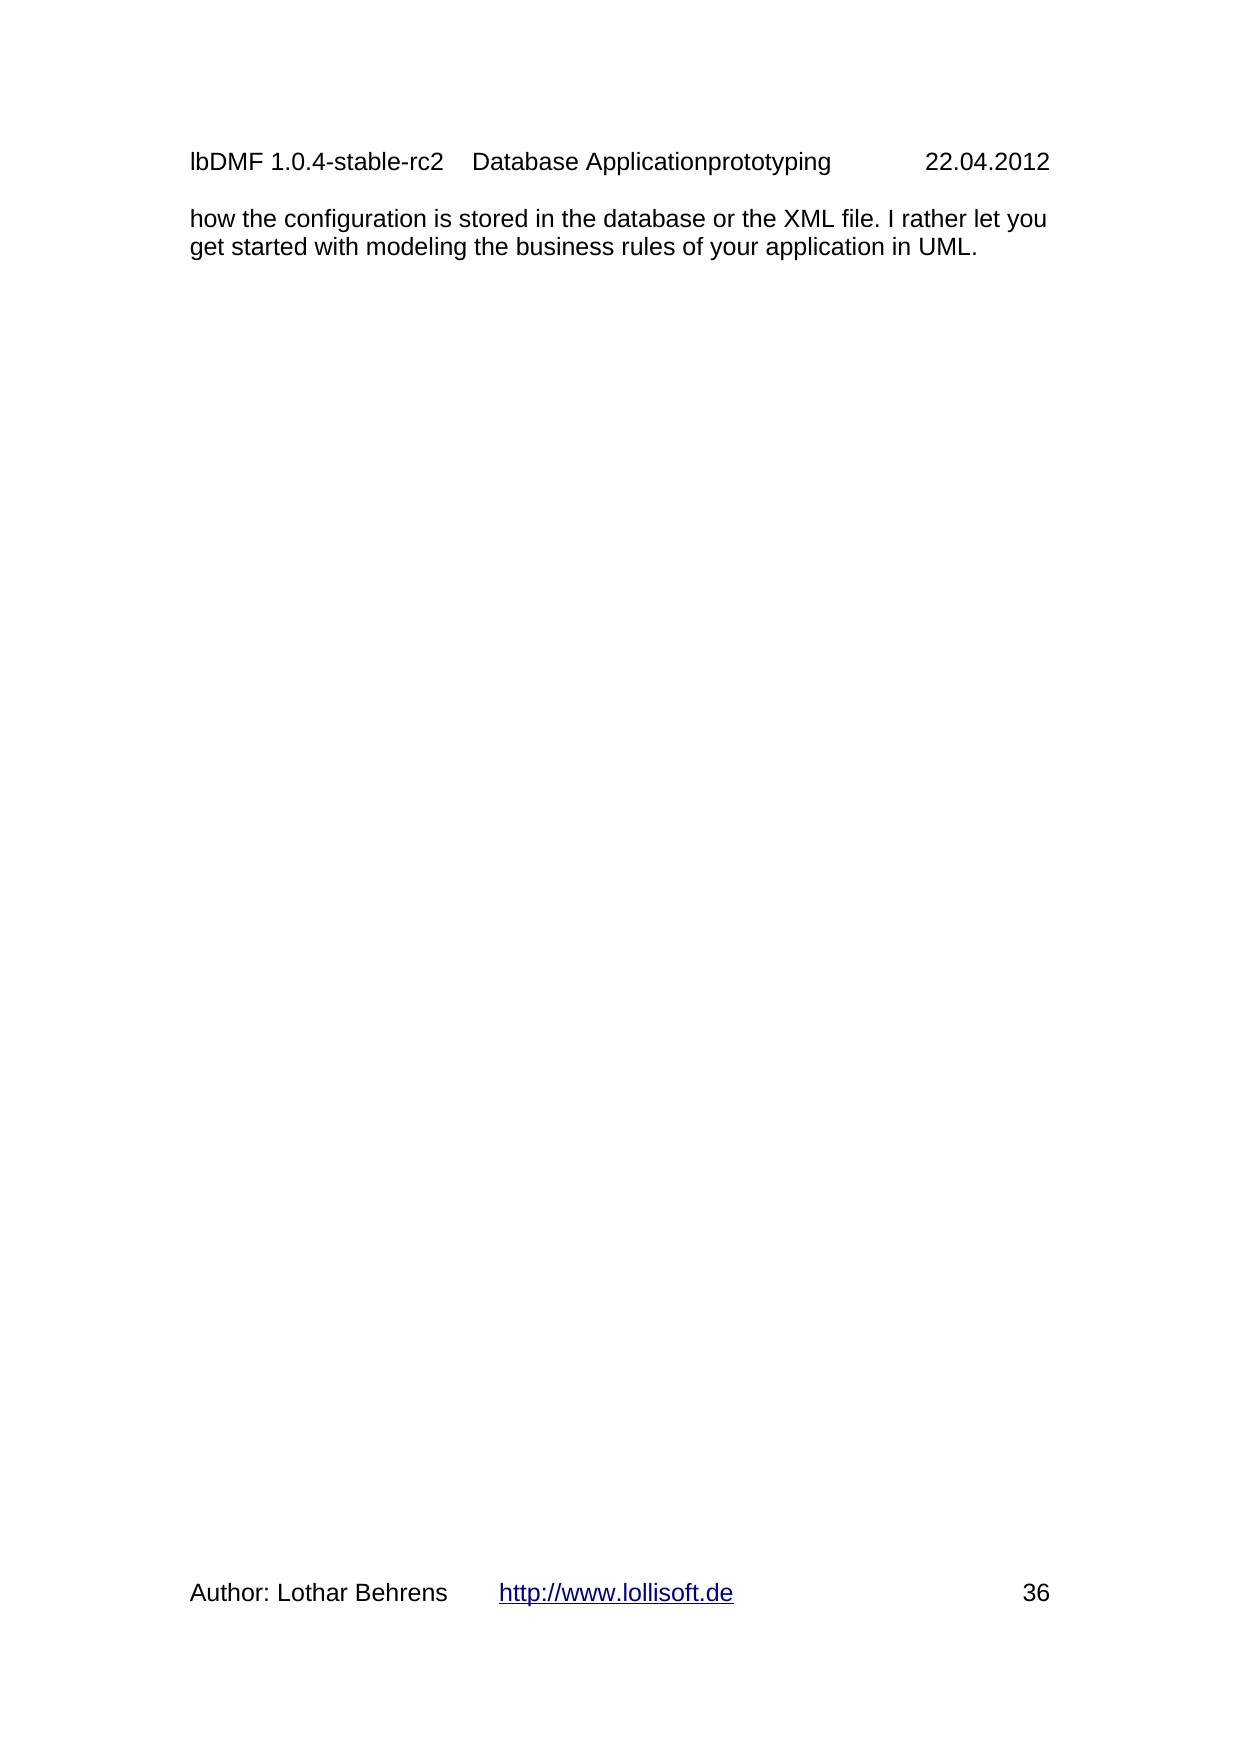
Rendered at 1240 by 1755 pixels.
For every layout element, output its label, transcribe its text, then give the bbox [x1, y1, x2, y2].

text how the configuration is stored in the database or the XML file. I rather let you get started with modeling the business rules of your application in UML. [189, 205, 1050, 261]
